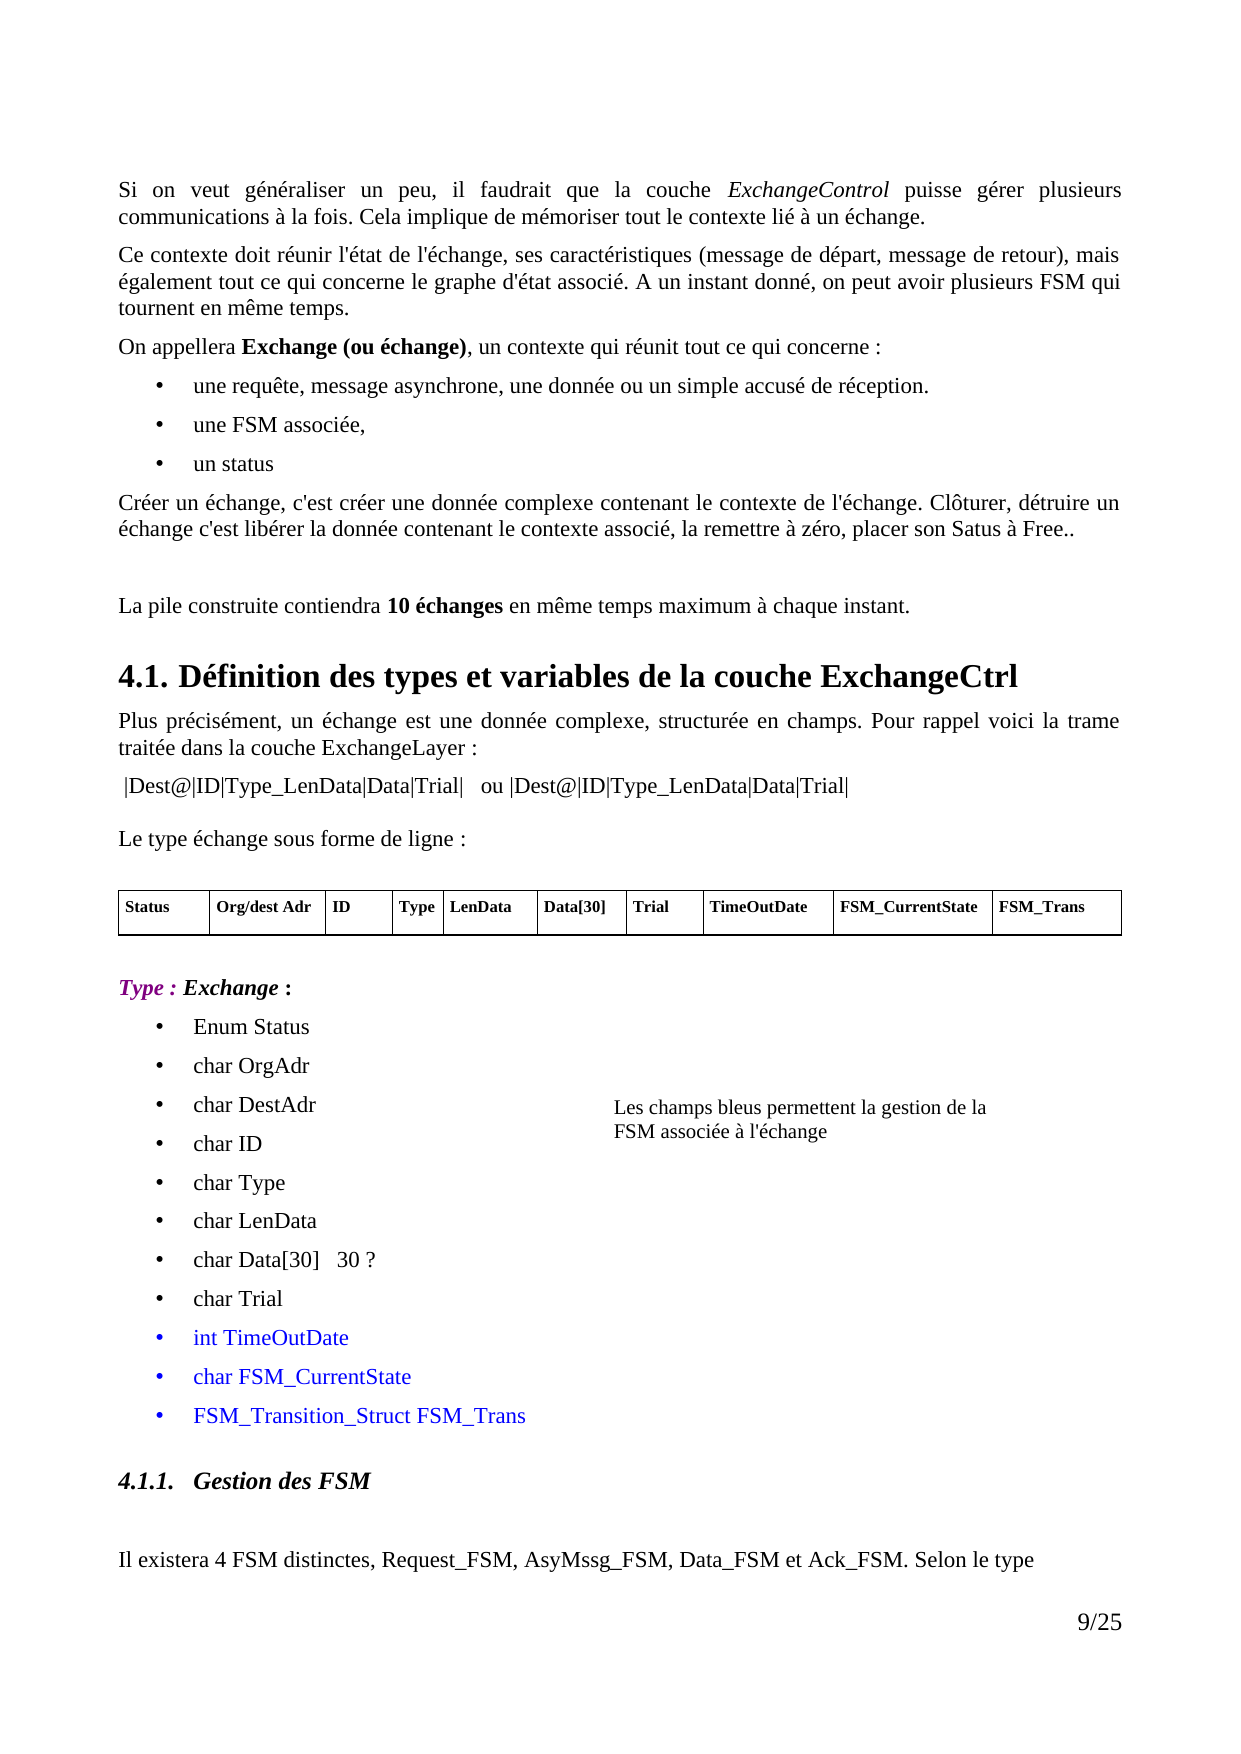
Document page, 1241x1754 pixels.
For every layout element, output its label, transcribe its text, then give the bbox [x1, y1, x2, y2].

list une requête, message asynchrone, une donnée ou un simple accusé de réception. [156, 372, 1122, 398]
text On appellera Exchange (ou échange), un contexte qui réunit tout ce qui concerne : [118, 333, 1122, 359]
text Le type échange sous forme de ligne : [118, 825, 1122, 852]
text Si on veut généraliser un peu, il faudrait que la couche ExchangeControl puisse gérer plusieurs communications à la fois. Cela implique de mémoriser tout le contexte lié à un échange. [118, 176, 1122, 229]
text Créer un échange, c'est créer une donnée complexe contenant le contexte de l'échange. Clôturer, détruire un échange c'est libérer la donnée contenant le contexte associé, la remettre à zéro, placer son Satus à Free.. [118, 488, 1122, 541]
table_header FSM_Trans [993, 891, 1121, 934]
list char FSM_CurrentState [156, 1363, 1122, 1389]
text La pile construite contiendra 10 échanges en même temps maximum à chaque instant. [118, 593, 1122, 619]
subtitle Gestion des FSM [118, 1466, 1122, 1494]
table_header TimeOutDate [704, 891, 833, 934]
table_header ID [326, 891, 392, 934]
list char Type [156, 1169, 1122, 1195]
table_header LenData [444, 891, 537, 934]
text Plus précisément, un échange est une donnée complexe, structurée en champs. Pour rappel voici la trame traitée dans la couche ExchangeLayer : [118, 707, 1122, 760]
list une FSM associée, [156, 411, 1122, 437]
table_header Trial [627, 891, 703, 934]
list char ID [156, 1130, 1122, 1156]
list char OrgAdr [156, 1052, 1122, 1078]
text Ce contexte doit réunir l'état de l'échange, ses caractéristiques (message de départ, message de retour), mais également tout ce qui concerne le graphe d'état associé. A un instant donné, on peut avoir plusieurs FSM qui tournent en même temps. [118, 242, 1122, 321]
text |Dest@|ID|Type_LenData|Data|Trial| ou |Dest@|ID|Type_LenData|Data|Trial| [118, 772, 1122, 799]
table_header Type [393, 891, 443, 934]
list char LenData [156, 1208, 1122, 1234]
table_header Status [119, 891, 209, 934]
text Il existera 4 FSM distinctes, Request_FSM, AsyMssg_FSM, Data_FSM et Ack_FSM. Selon le type [118, 1546, 1122, 1572]
subtitle Définition des types et variables de la couche ExchangeCtrl [118, 656, 1122, 695]
list int TimeOutDate [156, 1324, 1122, 1351]
list Enum Status [156, 1013, 1122, 1040]
list char Trial [156, 1285, 1122, 1312]
list FSM_Transition_Struct FSM_Trans [156, 1402, 1122, 1428]
table_header Data[30] [538, 891, 626, 934]
text Type : Exchange : [118, 974, 1122, 1001]
list un status [156, 450, 1122, 476]
list char Data[30] 30 ? [156, 1246, 1122, 1273]
list char DestAdr [156, 1091, 1122, 1117]
table_header Org/dest Adr [210, 891, 325, 934]
table_header FSM_CurrentState [834, 891, 992, 934]
